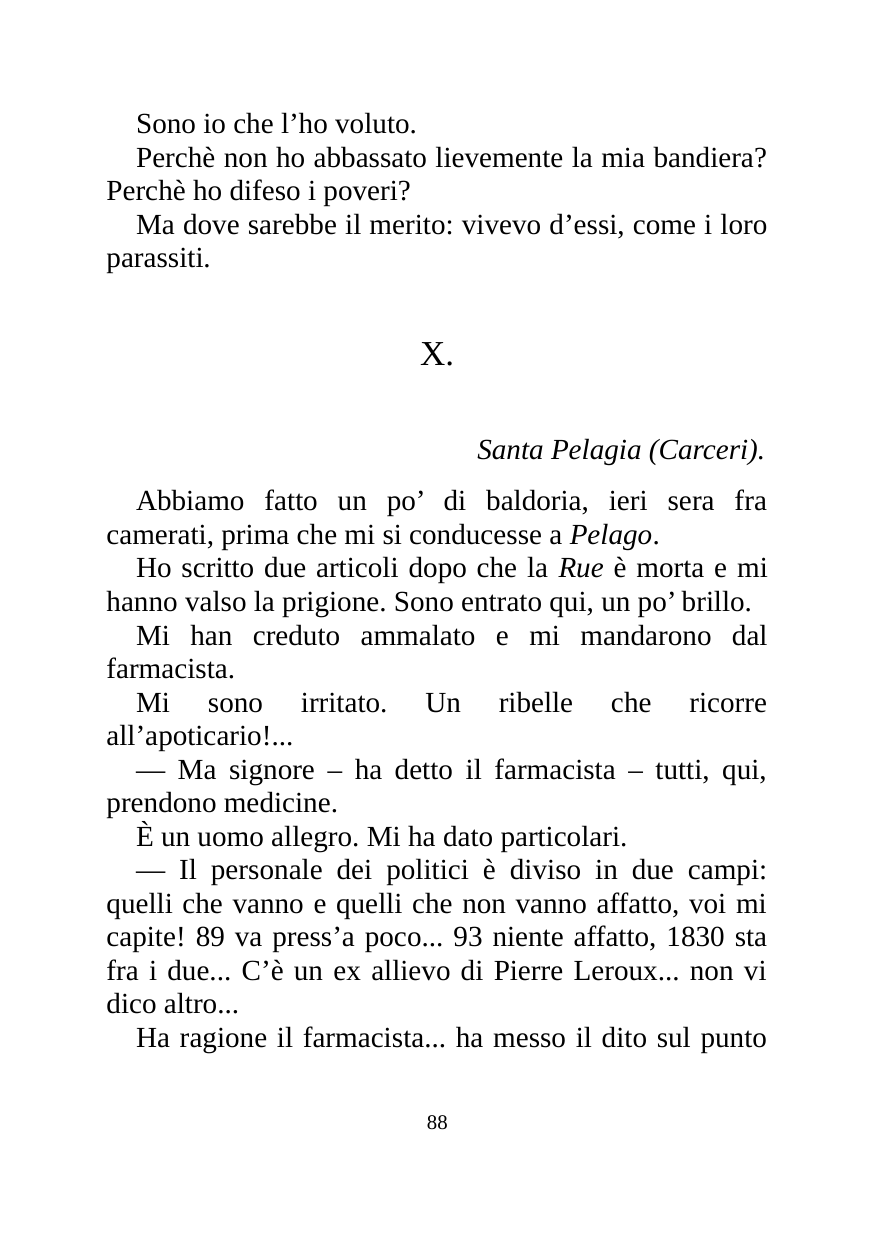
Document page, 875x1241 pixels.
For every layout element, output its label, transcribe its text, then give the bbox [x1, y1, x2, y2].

text Ho scritto due articoli dopo che la Rue è morta e mi hanno valso la prigione. Sono entrato qui, un po’ brillo. [106, 551, 768, 618]
subtitle X. [106, 333, 768, 373]
text Ma dove sarebbe il merito: vivevo d’essi, come i loro parassiti. [106, 207, 768, 274]
text Ha ragione il farmacista... ha messo il dito sul punto [106, 1020, 768, 1054]
text Sono io che l’ho voluto. [106, 106, 768, 140]
text Abbiamo fatto un po’ di baldoria, ieri sera fra camerati, prima che mi si conducesse a Pelago. [106, 483, 768, 551]
text È un uomo allegro. Mi ha dato particolari. [106, 819, 768, 852]
text Mi sono irritato. Un ribelle che ricorre all’apoticario!... [106, 685, 768, 752]
text Mi han creduto ammalato e mi mandarono dal farmacista. [106, 618, 768, 685]
text Santa Pelagia (Carceri). [106, 432, 768, 466]
text — Ma signore – ha detto il farmacista – tutti, qui, prendono medicine. [106, 752, 768, 819]
text Perchè non ho abbassato lievemente la mia bandiera? Perchè ho difeso i poveri? [106, 140, 768, 207]
text — Il personale dei politici è diviso in due campi: quelli che vanno e quelli che non vanno affatto, voi mi capite! 89 va press’a poco... 93 niente affatto, 1830 sta fra i due... C’è un ex allievo di Pierre Leroux... non vi dico altro... [106, 852, 768, 1020]
